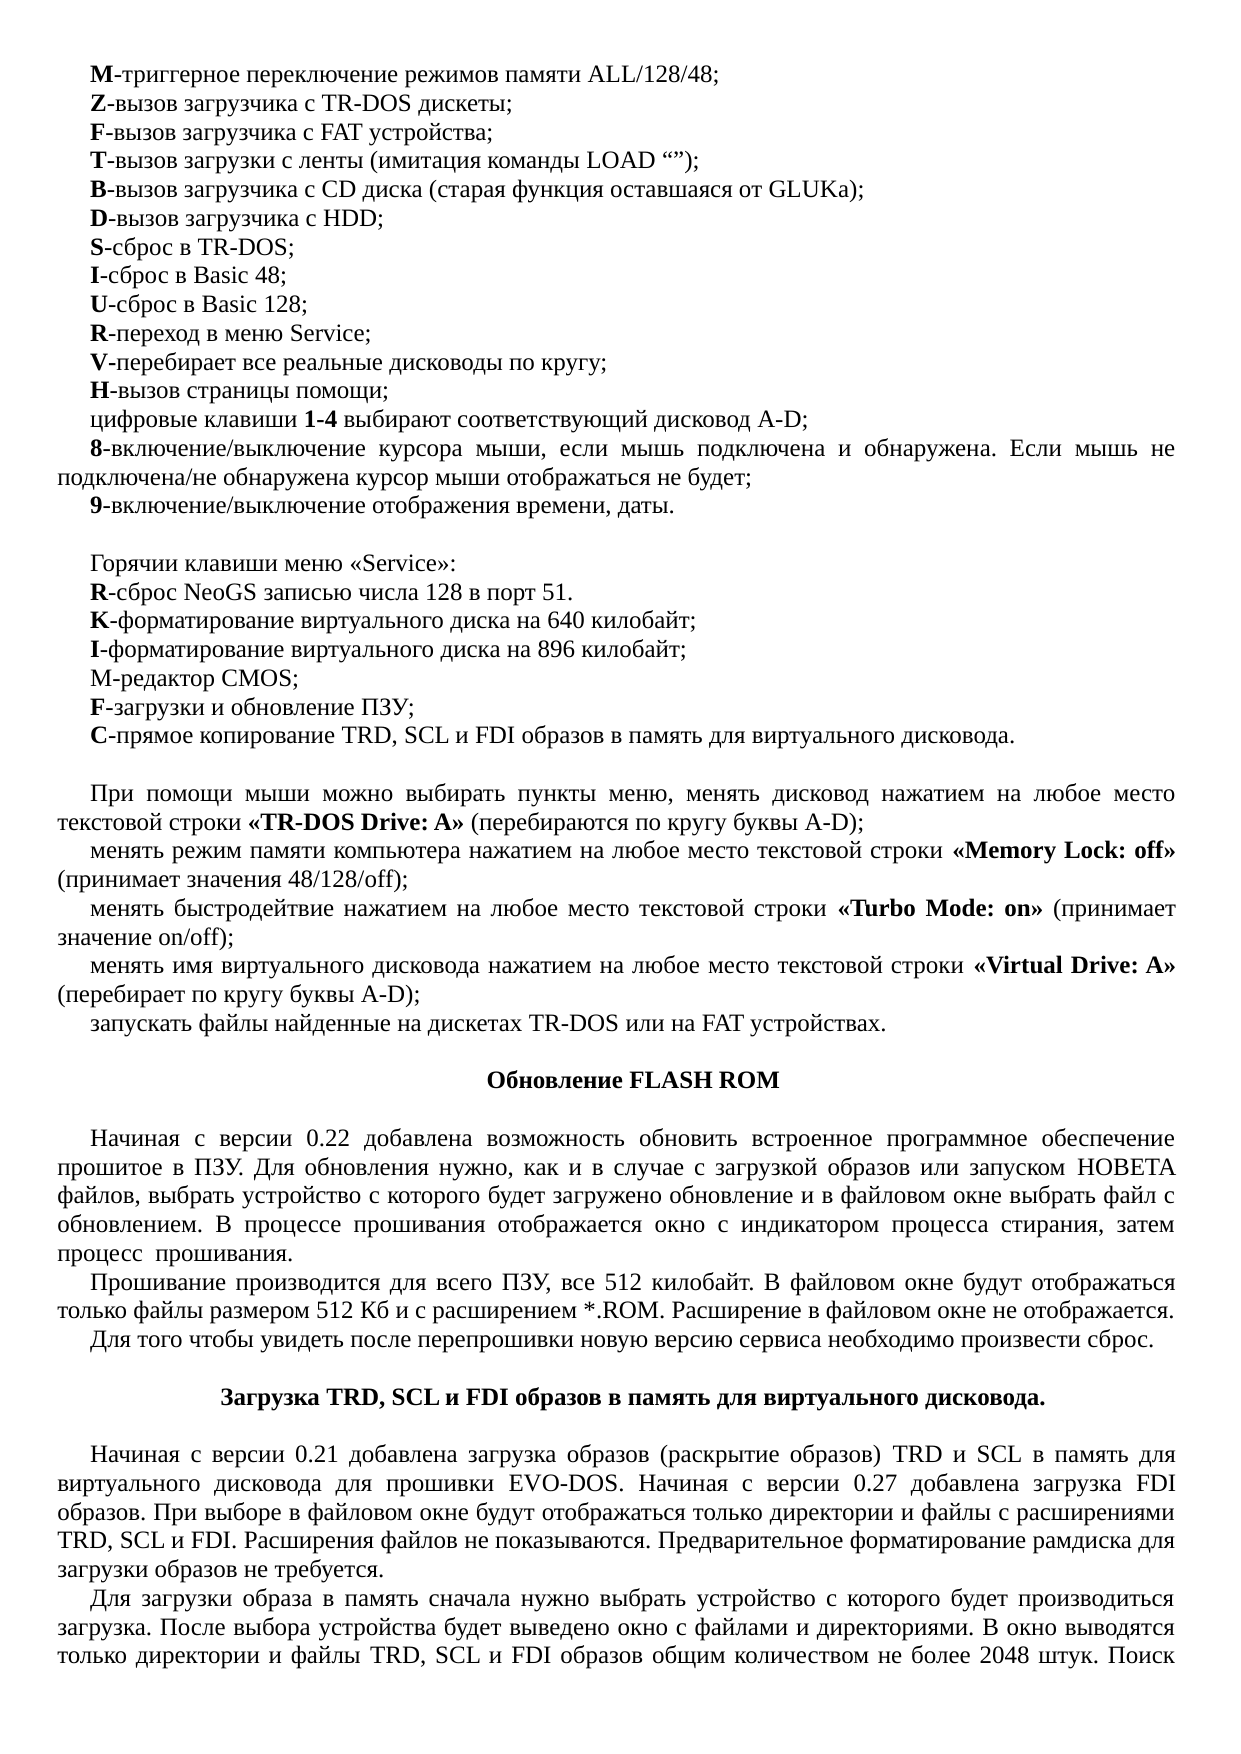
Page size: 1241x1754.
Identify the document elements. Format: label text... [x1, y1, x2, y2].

text С-прямое копирование TRD, SCL и FDI образов в память для виртуального дисковода. [57, 721, 1176, 749]
text Загрузка TRD, SCL и FDI образов в память для виртуального дисковода. [57, 1382, 1176, 1411]
text I-форматирование виртуального диска на 896 килобайт; [57, 634, 1176, 663]
text H-вызов страницы помощи; [57, 376, 1176, 404]
text запускать файлы найденные на дискетах TR-DOS или на FAT устройствах. [57, 1008, 1176, 1037]
text цифровые клавиши 1-4 выбирают соответствующий дисковод A-D; [57, 404, 1176, 433]
text V-перебирает все реальные дисководы по кругу; [57, 347, 1176, 376]
text F-загрузки и обновление ПЗУ; [57, 692, 1176, 721]
text Прошивание производится для всего ПЗУ, все 512 килобайт. В файловом окне будут отображаться только файлы размером 512 Кб и с расширением *.ROM. Расширение в файловом окне не отображается. [57, 1267, 1176, 1324]
text I-сброс в Basic 48; [57, 261, 1176, 289]
text M-триггерное переключение режимов памяти ALL/128/48; [57, 59, 1176, 88]
text T-вызов загрузки с ленты (имитация команды LOAD “”); [57, 146, 1176, 174]
text При помощи мыши можно выбирать пункты меню, менять дисковод нажатием на любое место текстовой строки «TR-DOS Drive: A» (перебираются по кругу буквы A-D); [57, 778, 1176, 836]
text менять имя виртуального дисковода нажатием на любое место текстовой строки «Virtual Drive: A» (перебирает по кругу буквы A-D); [57, 951, 1176, 1008]
text Для загрузки образа в память сначала нужно выбрать устройство с которого будет производиться загрузка. После выбора устройства будет выведено окно с файлами и директориями. В окно выводятся только директории и файлы TRD, SCL и FDI образов общим количеством не более 2048 штук. Поиск [57, 1583, 1176, 1669]
text 9-включение/выключение отображения времени, даты. [57, 491, 1176, 519]
text менять быстродейтвие нажатием на любое место текстовой строки «Turbo Mode: on» (принимает значение on/off); [57, 893, 1176, 951]
text M-редактор CMOS; [57, 663, 1176, 692]
text Начиная с версии 0.21 добавлена загрузка образов (раскрытие образов) TRD и SCL в память для виртуального дисковода для прошивки EVO-DOS. Начиная с версии 0.27 добавлена загрузка FDI образов. При выборе в файловом окне будут отображаться только директории и файлы с расширениями TRD, SCL и FDI. Расширения файлов не показываются. Предварительное форматирование рамдиска для загрузки образов не требуется. [57, 1439, 1176, 1583]
text Для того чтобы увидеть после перепрошивки новую версию сервиса необходимо произвести сброс. [57, 1324, 1176, 1353]
text менять режим памяти компьютера нажатием на любое место текстовой строки «Memory Lock: off» (принимает значения 48/128/off); [57, 836, 1176, 893]
text D-вызов загрузчика с HDD; [57, 203, 1176, 232]
text 8-включение/выключение курсора мыши, если мышь подключена и обнаружена. Если мышь не подключена/не обнаружена курсор мыши отображаться не будет; [57, 433, 1176, 491]
text B-вызов загрузчика с CD диска (старая функция оставшаяся от GLUKа); [57, 174, 1176, 203]
text Начиная с версии 0.22 добавлена возможность обновить встроенное программное обеспечение прошитое в ПЗУ. Для обновления нужно, как и в случае с загрузкой образов или запуском HOBETA файлов, выбрать устройство с которого будет загружено обновление и в файловом окне выбрать файл с обновлением. В процессе прошивания отображается окно с индикатором процесса стирания, затем процесс прошивания. [57, 1123, 1176, 1267]
text U-сброс в Basic 128; [57, 289, 1176, 318]
text S-сброс в TR-DOS; [57, 232, 1176, 261]
text Z-вызов загрузчика с TR-DOS дискеты; [57, 88, 1176, 117]
text Горячии клавиши меню «Service»: [57, 548, 1176, 577]
text F-вызов загрузчика с FAT устройства; [57, 117, 1176, 146]
text K-форматирование виртуального диска на 640 килобайт; [57, 606, 1176, 634]
text R-сброс NeoGS записью числа 128 в порт 51. [57, 577, 1176, 606]
text Обновление FLASH ROM [57, 1066, 1176, 1094]
text R-переход в меню Service; [57, 318, 1176, 347]
